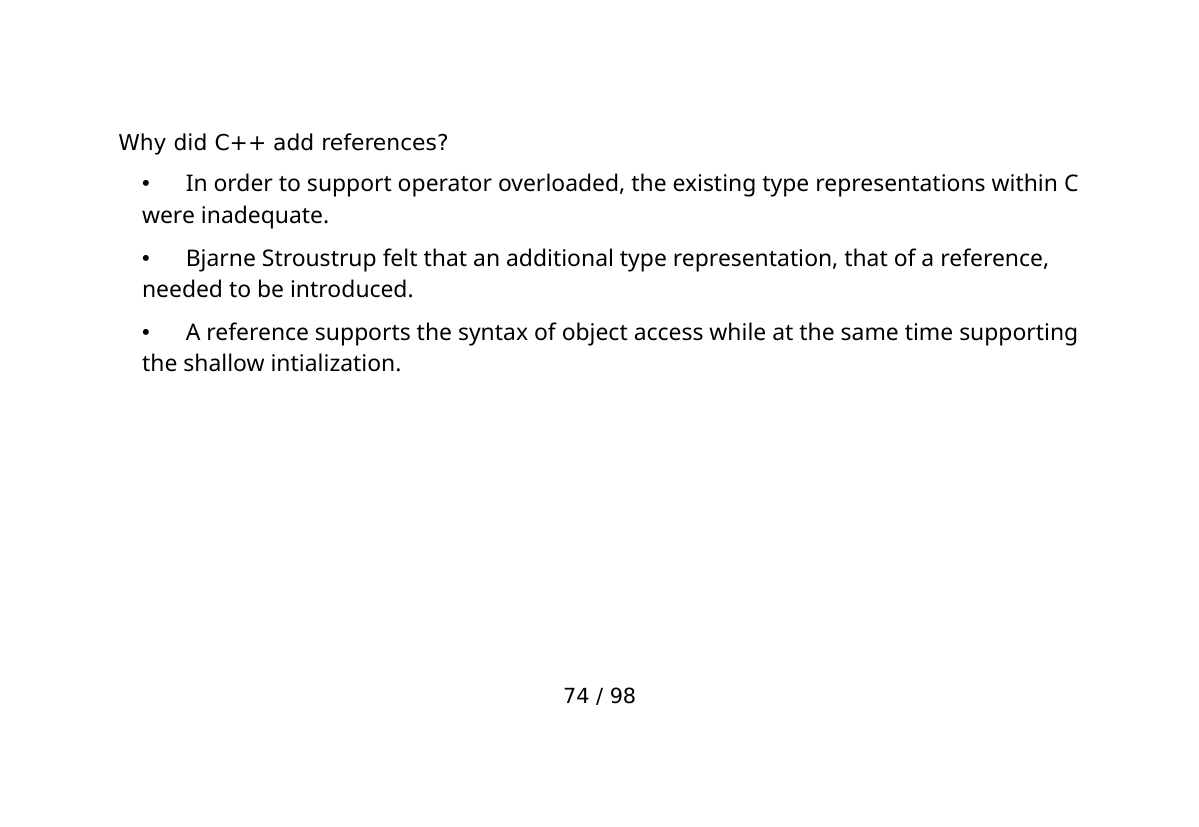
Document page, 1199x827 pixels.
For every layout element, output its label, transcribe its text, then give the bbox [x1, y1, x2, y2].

subtitle In order to support operator overloaded, the existing type representations within C were inadequate. [142, 167, 1081, 230]
text Why did C++ add references? [118, 130, 1081, 155]
subtitle A reference supports the syntax of object access while at the same time supporting the shallow intialization. [142, 316, 1081, 378]
subtitle Bjarne Stroustrup felt that an additional type representation, that of a reference, needed to be introduced. [142, 242, 1081, 304]
